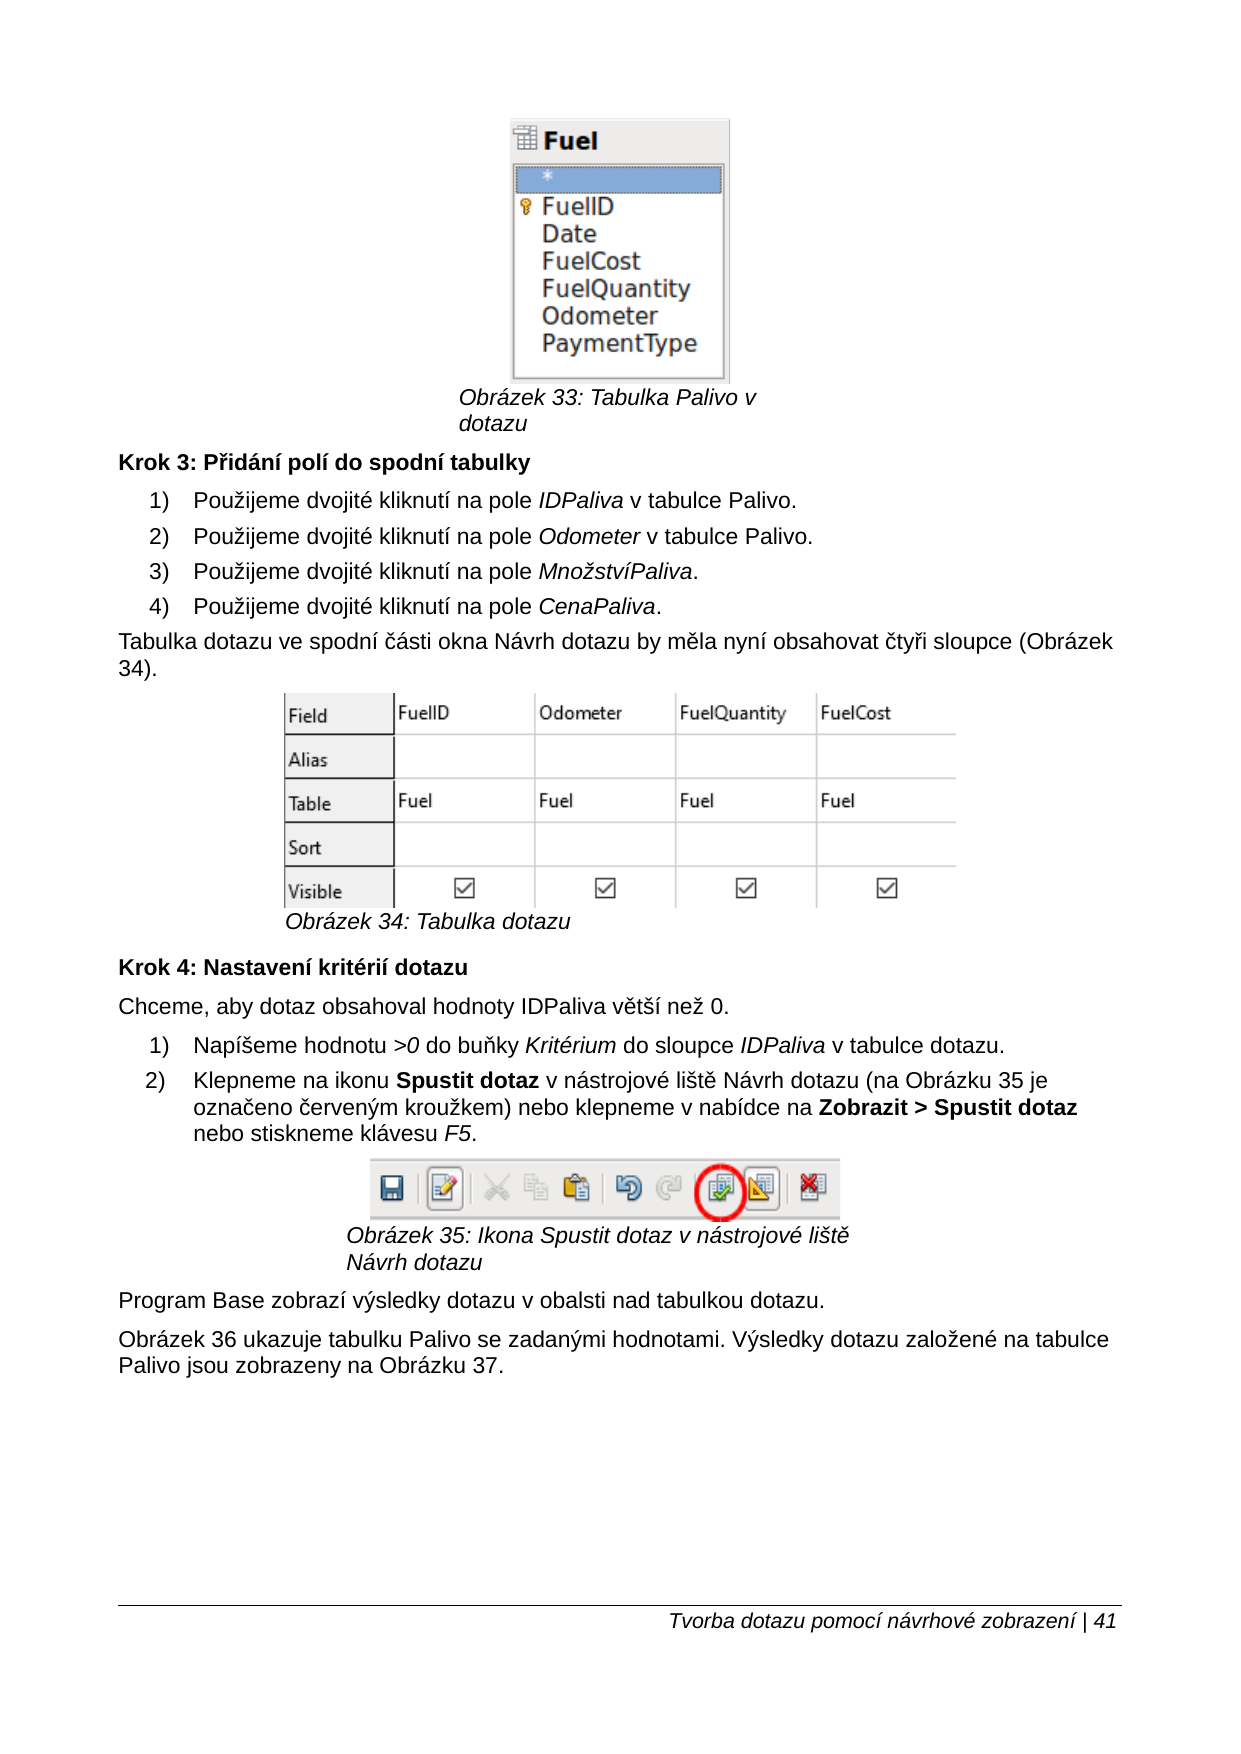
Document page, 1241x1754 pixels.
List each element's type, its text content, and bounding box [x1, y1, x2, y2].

text Tabulka dotazu ve spodní části okna Návrh dotazu by měla nyní obsahovat čtyři sloupce (Obrázek 34). [118, 628, 1122, 681]
text Obrázek 35: Ikona Spustit dotaz v nástrojové liště Návrh dotazu [346, 1222, 894, 1275]
list Použijeme dvojité kliknutí na pole MnožstvíPaliva. [169, 558, 1122, 584]
text Chceme, aby dotaz obsahoval hodnoty IDPaliva větší než 0. [118, 993, 1122, 1019]
text Obrázek 36 ukazuje tabulku Palivo se zadanými hodnotami. Výsledky dotazu založené na tabulce Palivo jsou zobrazeny na Obrázku 37. [118, 1326, 1122, 1378]
list Napíšeme hodnotu >0 do buňky Kritérium do sloupce IDPaliva v tabulce dotazu. [169, 1032, 1122, 1058]
text Obrázek 33: Tabulka Palivo v dotazu [458, 384, 782, 437]
text Obrázek 34: Tabulka dotazu [285, 908, 955, 934]
list Použijeme dvojité kliknutí na pole Odometer v tabulce Palivo. [169, 523, 1122, 549]
text Krok 3: Přidání polí do spodní tabulky [118, 448, 1122, 475]
text Program Base zobrazí výsledky dotazu v obalsti nad tabulkou dotazu. [118, 1287, 1122, 1313]
picture [370, 1158, 841, 1222]
text Krok 4: Nastavení kritérií dotazu [118, 954, 1122, 981]
picture [284, 693, 957, 908]
list Použijeme dvojité kliknutí na pole CenaPaliva. [169, 593, 1122, 619]
list Použijeme dvojité kliknutí na pole IDPaliva v tabulce Palivo. [169, 487, 1122, 514]
list Klepneme na ikonu Spustit dotaz v nástrojové liště Návrh dotazu (na Obrázku 35 je označeno červeným kroužkem) nebo klepneme v nabídce na Zobrazit > Spustit dotaz nebo stiskneme klávesu F5. [165, 1067, 1122, 1146]
picture [510, 118, 731, 384]
